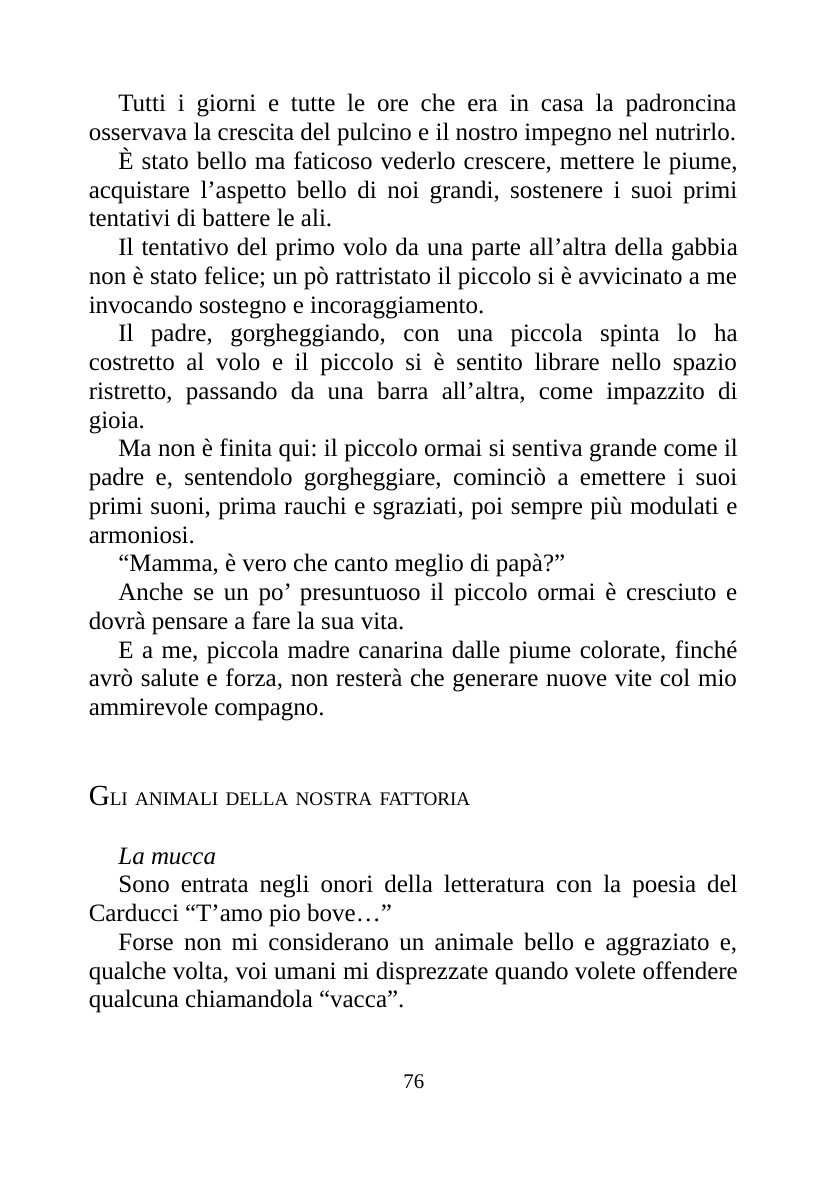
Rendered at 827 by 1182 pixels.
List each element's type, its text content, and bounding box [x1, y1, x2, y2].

text Forse non mi considerano un animale bello e aggraziato e, qualche volta, voi umani mi disprezzate quando volete offendere qualcuna chiamandola “vacca”. [88, 927, 738, 1013]
text Il tentativo del primo volo da una parte all’altra della gabbia non è stato felice; un pò rattristato il piccolo si è avvicinato a me invocando sostegno e incoraggiamento. [88, 232, 738, 318]
text Sono entrata negli onori della letteratura con la poesia del Carducci “T’amo pio bove…” [88, 869, 738, 927]
text “Mamma, è vero che canto meglio di papà?” [88, 548, 738, 577]
subtitle Gli animali della nostra fattoria [88, 778, 738, 812]
text La mucca [88, 841, 738, 869]
text È stato bello ma faticoso vederlo crescere, mettere le piume, acquistare l’aspetto bello di noi grandi, sostenere i suoi primi tentativi di battere le ali. [88, 146, 738, 232]
text Tutti i giorni e tutte le ore che era in casa la padroncina osservava la crescita del pulcino e il nostro impegno nel nutrirlo. [88, 88, 738, 146]
text Ma non è finita qui: il piccolo ormai si sentiva grande come il padre e, sentendolo gorgheggiare, cominciò a emettere i suoi primi suoni, prima rauchi e sgraziati, poi sempre più modulati e armoniosi. [88, 433, 738, 548]
text Anche se un po’ presuntuoso il piccolo ormai è cresciuto e dovrà pensare a fare la sua vita. [88, 577, 738, 635]
text E a me, piccola madre canarina dalle piume colorate, finché avrò salute e forza, non resterà che generare nuove vite col mio ammirevole compagno. [88, 635, 738, 721]
text Il padre, gorgheggiando, con una piccola spinta lo ha costretto al volo e il piccolo si è sentito librare nello spazio ristretto, passando da una barra all’altra, come impazzito di gioia. [88, 318, 738, 433]
